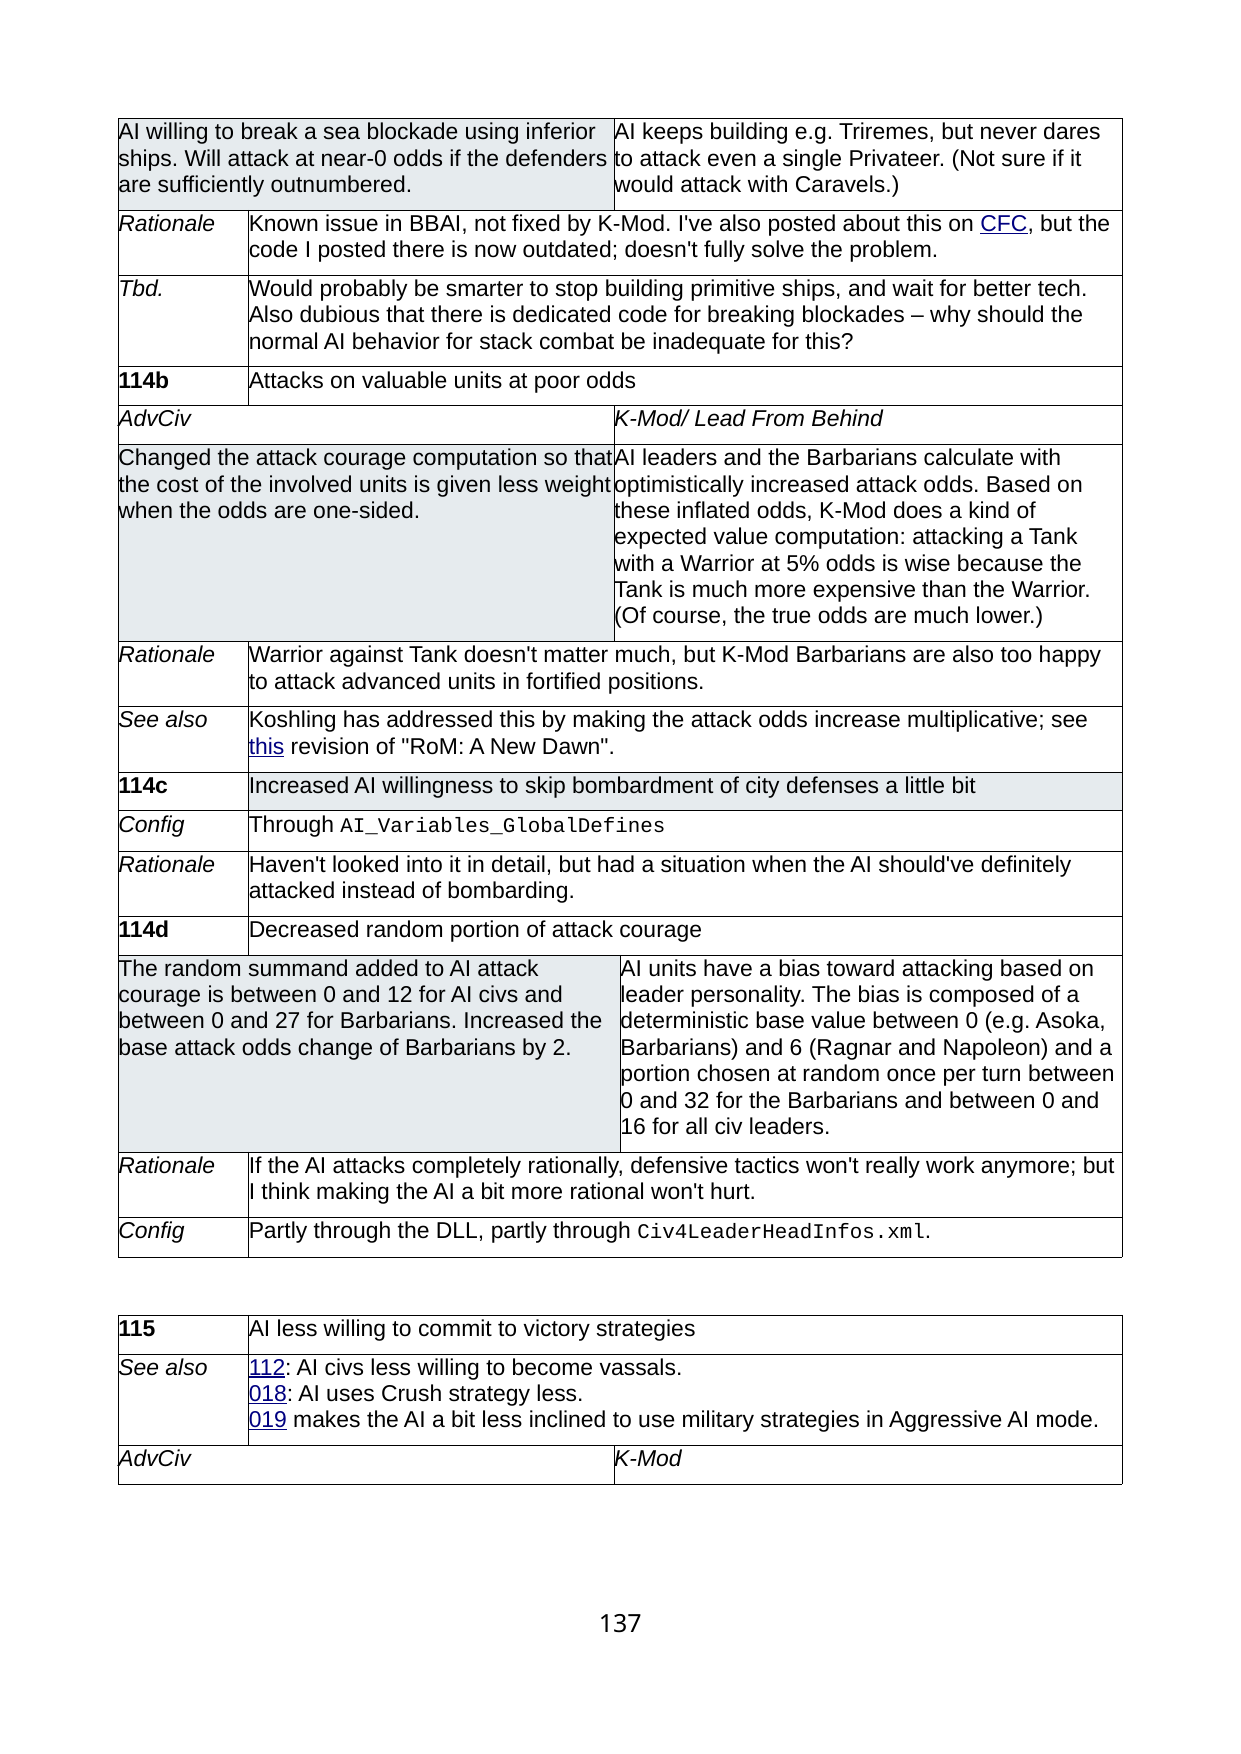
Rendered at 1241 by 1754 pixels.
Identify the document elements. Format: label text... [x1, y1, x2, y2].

table_cell Would probably be smarter to stop building primitive ships, and wait for better tech. Also dubious that there is dedicated code for breaking blockades – why should the normal AI behavior for stack combat be inadequate for this? [249, 276, 1122, 366]
table_cell Changed the attack courage computation so that the cost of the involved units is given less weight when the odds are one-sided. [119, 445, 614, 641]
table_cell 112: AI civs less willing to become vassals. 018: AI uses Crush strategy less. 019 makes the AI a bit less inclined to use military strategies in Aggressive AI mode. [249, 1355, 1122, 1445]
table_cell Config [119, 811, 248, 851]
table_cell Koshling has addressed this by making the attack odds increase multiplicative; see this revision of "RoM: A New Dawn". [249, 707, 1122, 772]
table_cell Decreased random portion of attack courage [249, 917, 1122, 955]
table_header 115 [119, 1316, 248, 1353]
table_cell AI leaders and the Barbarians calculate with optimistically increased attack odds. Based on these inflated odds, K-Mod does a kind of expected value computation: attacking a Tank with a Warrior at 5% odds is wise because the Tank is much more expensive than the Warrior. (Of course, the true odds are much lower.) [615, 445, 1122, 641]
table_cell Rationale [119, 642, 248, 706]
table_cell Warrior against Tank doesn't matter much, but K-Mod Barbarians are also too happy to attack advanced units in fortified positions. [249, 642, 1122, 706]
table_cell AI willing to break a sea blockade using inferior ships. Will attack at near-0 odds if the defenders are sufficiently outnumbered. [119, 119, 614, 210]
table_cell Rationale [119, 852, 248, 916]
table_cell K-Mod/ Lead From Behind [615, 406, 1122, 444]
table_cell AdvCiv [119, 1446, 614, 1484]
table_cell Attacks on valuable units at poor odds [249, 367, 1122, 405]
table_cell Through AI_Variables_GlobalDefines [249, 811, 1122, 851]
table_cell 114b [119, 367, 248, 405]
table_cell Known issue in BBAI, not fixed by K-Mod. I've also posted about this on CFC, but the code I posted there is now outdated; doesn't fully solve the problem. [249, 211, 1122, 275]
table_cell AI keeps building e.g. Triremes, but never dares to attack even a single Privateer. (Not sure if it would attack with Caravels.) [615, 119, 1122, 210]
table_cell Increased AI willingness to skip bombardment of city defenses a little bit [249, 773, 1122, 810]
table_cell Partly through the DLL, partly through Civ4LeaderHeadInfos.xml. [249, 1218, 1122, 1257]
table_cell Tbd. [119, 276, 248, 366]
table_cell Rationale [119, 1153, 248, 1217]
table_cell Rationale [119, 211, 248, 275]
table_cell AI units have a bias toward attacking based on leader personality. The bias is composed of a deterministic base value between 0 (e.g. Asoka, Barbarians) and 6 (Ragnar and Napoleon) and a portion chosen at random once per turn between 0 and 32 for the Barbarians and between 0 and 16 for all civ leaders. [621, 956, 1122, 1152]
table_header AI less willing to commit to victory strategies [249, 1316, 1122, 1353]
table_cell K-Mod [615, 1446, 1122, 1484]
table_cell See also [119, 1355, 248, 1445]
table_cell AdvCiv [119, 406, 614, 444]
table_cell See also [119, 707, 248, 772]
table_cell 114d [119, 917, 248, 955]
table_cell If the AI attacks completely rationally, defensive tactics won't really work anymore; but I think making the AI a bit more rational won't hurt. [249, 1153, 1122, 1217]
table_cell The random summand added to AI attack courage is between 0 and 12 for AI civs and between 0 and 27 for Barbarians. Increased the base attack odds change of Barbarians by 2. [119, 956, 620, 1152]
table_cell Haven't looked into it in detail, but had a situation when the AI should've definitely attacked instead of bombarding. [249, 852, 1122, 916]
table_cell Config [119, 1218, 248, 1257]
table_cell 114c [119, 773, 248, 810]
